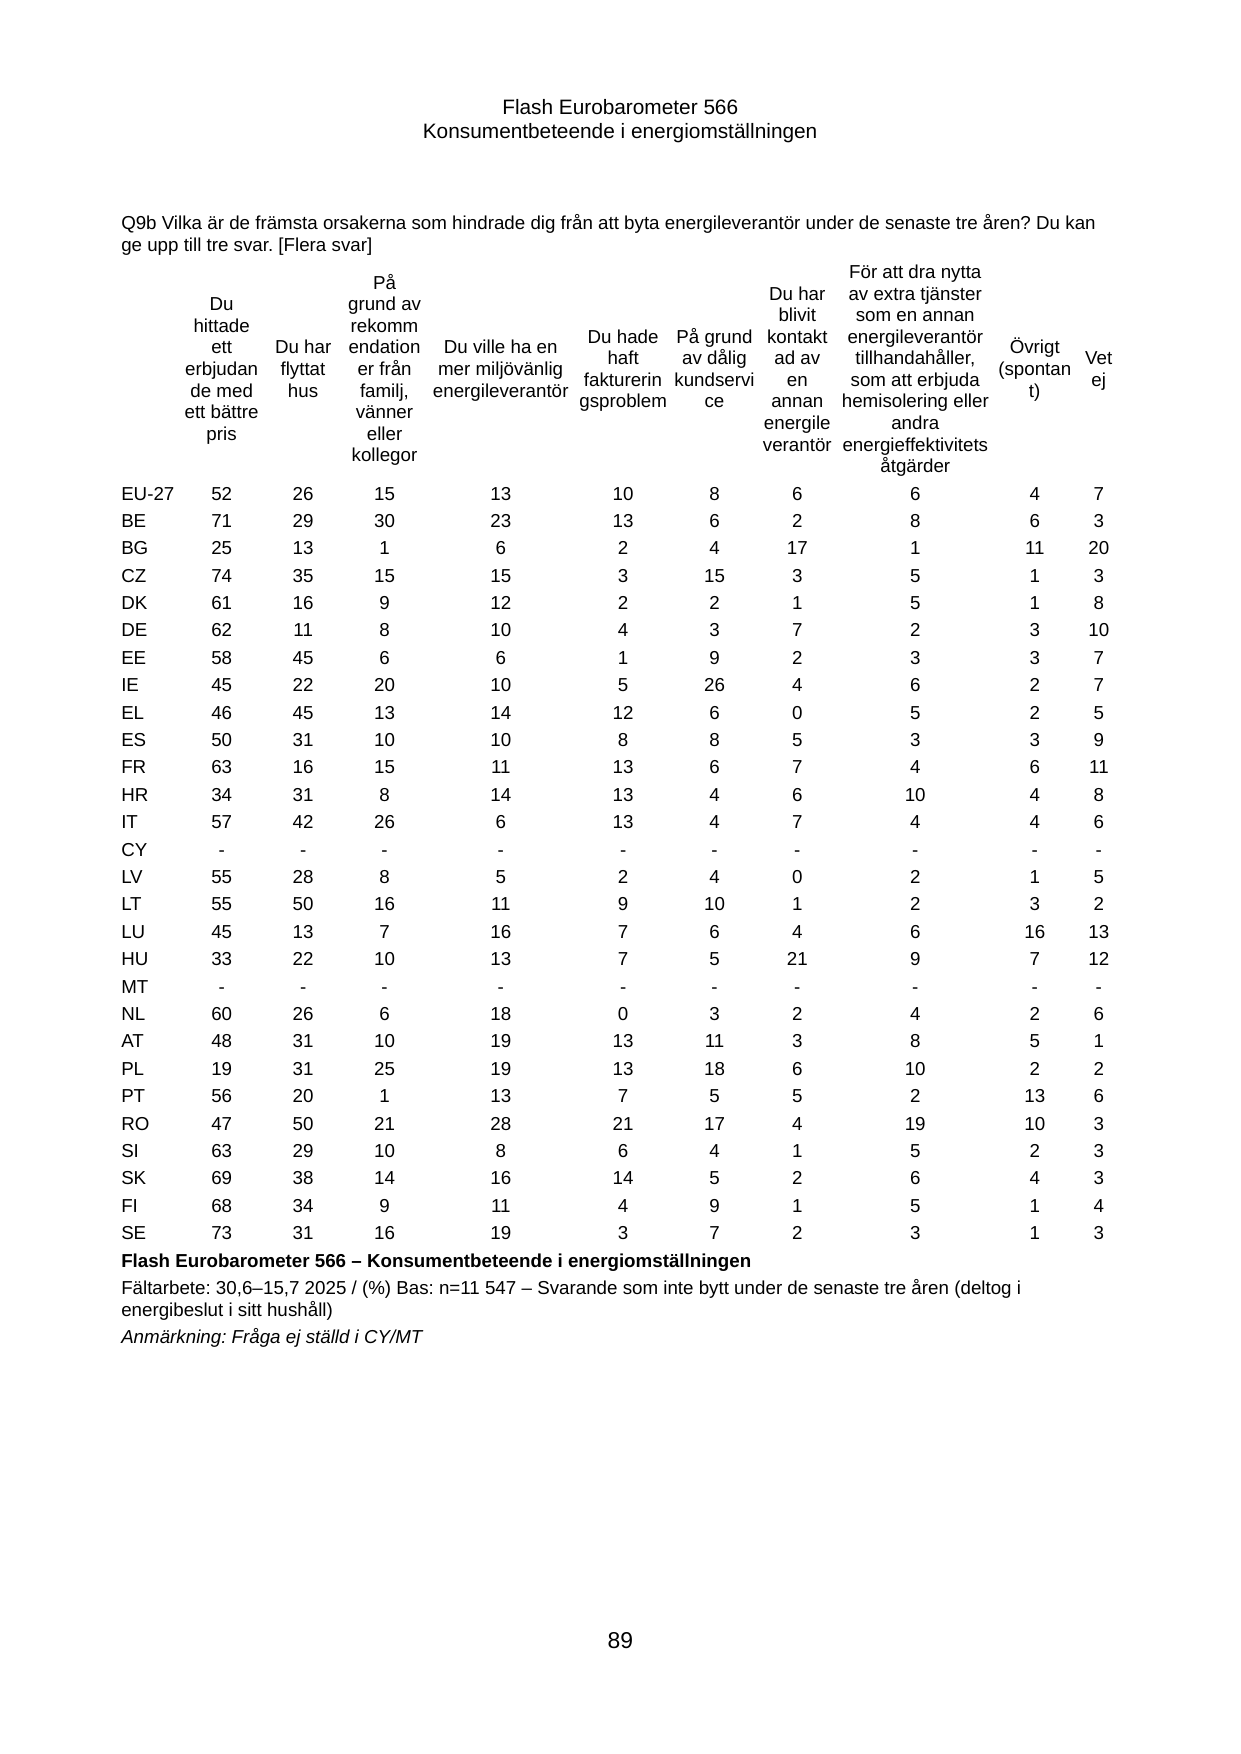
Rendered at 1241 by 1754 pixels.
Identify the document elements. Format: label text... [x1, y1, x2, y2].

table_cell - [262, 973, 343, 1000]
table_cell - [262, 836, 343, 863]
table_cell 5 [670, 945, 759, 972]
table_cell - [425, 973, 576, 1000]
table_cell FI [118, 1192, 181, 1219]
table_cell Flash Eurobarometer 566 – Konsumentbeteende i energiomställningen [118, 1246, 1123, 1274]
table_cell 73 [181, 1219, 262, 1246]
table_cell 15 [425, 562, 576, 589]
table_cell 6 [995, 507, 1074, 534]
table_cell BE [118, 507, 181, 534]
table_cell 13 [425, 479, 576, 507]
table_cell RO [118, 1110, 181, 1137]
table_cell 4 [759, 671, 835, 698]
table_cell EU-27 [118, 479, 181, 507]
table_cell 9 [576, 890, 670, 918]
table_cell LV [118, 863, 181, 890]
table_cell 10 [1074, 616, 1123, 644]
table_cell På grund av dålig kundservice [670, 258, 759, 479]
table_cell 31 [262, 781, 343, 808]
table_cell 4 [759, 918, 835, 945]
table_cell 7 [1074, 671, 1123, 698]
table_cell 26 [262, 1000, 343, 1027]
table_cell 58 [181, 644, 262, 671]
table_cell 2 [835, 1082, 995, 1109]
table_cell ES [118, 726, 181, 753]
table_cell 31 [262, 1027, 343, 1055]
table_cell 8 [835, 507, 995, 534]
table_cell 34 [262, 1192, 343, 1219]
table_cell 9 [670, 644, 759, 671]
table_cell 2 [759, 1000, 835, 1027]
table_cell 62 [181, 616, 262, 644]
table_cell 74 [181, 562, 262, 589]
table_cell 19 [425, 1027, 576, 1055]
table_cell 12 [576, 699, 670, 726]
table_cell 20 [344, 671, 425, 698]
table_cell 14 [425, 781, 576, 808]
table_cell SE [118, 1219, 181, 1246]
table_cell [118, 258, 181, 479]
table_cell 7 [759, 616, 835, 644]
table_cell 20 [262, 1082, 343, 1109]
table_cell - [344, 836, 425, 863]
table_cell 31 [262, 726, 343, 753]
table_cell 13 [576, 1055, 670, 1082]
table_cell 4 [835, 1000, 995, 1027]
table_cell 22 [262, 945, 343, 972]
table_cell 13 [995, 1082, 1074, 1109]
table_cell PT [118, 1082, 181, 1109]
table_cell 6 [835, 1164, 995, 1192]
table_cell 16 [262, 589, 343, 616]
table_cell 1 [995, 863, 1074, 890]
table_cell 2 [576, 534, 670, 562]
table_cell Övrigt (spontant) [995, 258, 1074, 479]
table_cell 3 [670, 616, 759, 644]
table_cell Vet ej [1074, 258, 1123, 479]
table_cell 2 [576, 589, 670, 616]
table_cell 28 [425, 1110, 576, 1137]
table_cell 1 [835, 534, 995, 562]
table_cell 13 [262, 918, 343, 945]
table_cell EE [118, 644, 181, 671]
table_cell 7 [759, 753, 835, 781]
table_cell 6 [670, 918, 759, 945]
table_cell 13 [262, 534, 343, 562]
table_cell 8 [344, 781, 425, 808]
table_cell - [344, 973, 425, 1000]
table_cell 3 [1074, 507, 1123, 534]
table_cell 69 [181, 1164, 262, 1192]
table_cell 22 [262, 671, 343, 698]
table_cell 14 [576, 1164, 670, 1192]
table_cell 63 [181, 753, 262, 781]
table_cell 2 [995, 1055, 1074, 1082]
table_cell 9 [670, 1192, 759, 1219]
table_cell 26 [344, 808, 425, 836]
table_cell 10 [344, 1027, 425, 1055]
table_cell 16 [344, 1219, 425, 1246]
table_cell 2 [995, 671, 1074, 698]
table_cell Fältarbete: 30,6–15,7 2025 / (%) Bas: n=11 547 – Svarande som inte bytt under de senaste tre åren (deltog i energibeslut i sitt hushåll) [118, 1274, 1123, 1323]
table_cell 68 [181, 1192, 262, 1219]
table_cell DE [118, 616, 181, 644]
table_cell BG [118, 534, 181, 562]
table_cell 2 [670, 589, 759, 616]
table_cell Du hade haft faktureringsproblem [576, 258, 670, 479]
table_cell 9 [835, 945, 995, 972]
table_cell 4 [576, 616, 670, 644]
table_cell 1 [759, 589, 835, 616]
table_cell 19 [425, 1055, 576, 1082]
table_cell 3 [835, 726, 995, 753]
table_cell 18 [670, 1055, 759, 1082]
table_cell 3 [835, 1219, 995, 1246]
table_cell 7 [670, 1219, 759, 1246]
table_cell 3 [995, 726, 1074, 753]
table_cell 2 [995, 1000, 1074, 1027]
table_cell 11 [1074, 753, 1123, 781]
table_cell 26 [670, 671, 759, 698]
table_cell - [181, 973, 262, 1000]
table_cell 6 [759, 1055, 835, 1082]
table_cell 5 [835, 562, 995, 589]
table_cell 10 [344, 945, 425, 972]
table_cell Du har blivit kontaktad av en annan energileverantör [759, 258, 835, 479]
table_cell 6 [344, 644, 425, 671]
table_cell 19 [835, 1110, 995, 1137]
table_cell 30 [344, 507, 425, 534]
table_cell 4 [995, 1164, 1074, 1192]
table_cell IE [118, 671, 181, 698]
table_cell 4 [670, 781, 759, 808]
table_cell 1 [759, 890, 835, 918]
table_cell 1 [344, 1082, 425, 1109]
table_cell 5 [1074, 863, 1123, 890]
table_cell HR [118, 781, 181, 808]
table_cell 6 [344, 1000, 425, 1027]
table_cell 0 [576, 1000, 670, 1027]
table_cell 8 [344, 863, 425, 890]
table_cell 16 [344, 890, 425, 918]
table_cell 5 [835, 1192, 995, 1219]
table_cell 45 [262, 699, 343, 726]
table_cell SI [118, 1137, 181, 1164]
table_cell 5 [1074, 699, 1123, 726]
table_cell 45 [262, 644, 343, 671]
table_cell 2 [759, 644, 835, 671]
table_cell 10 [425, 671, 576, 698]
table_cell LT [118, 890, 181, 918]
table_cell 4 [670, 1137, 759, 1164]
table_cell 3 [1074, 1219, 1123, 1246]
table_cell 5 [576, 671, 670, 698]
table_cell 9 [344, 1192, 425, 1219]
table_cell - [670, 973, 759, 1000]
table_cell 6 [1074, 1082, 1123, 1109]
table_cell 2 [1074, 1055, 1123, 1082]
table_cell - [835, 836, 995, 863]
table_cell 5 [670, 1082, 759, 1109]
table_cell 6 [835, 671, 995, 698]
table_cell 13 [576, 781, 670, 808]
table_cell 61 [181, 589, 262, 616]
table_cell 5 [425, 863, 576, 890]
table_cell 35 [262, 562, 343, 589]
table_cell 6 [670, 699, 759, 726]
table_cell 6 [670, 753, 759, 781]
table_cell DK [118, 589, 181, 616]
table_cell 8 [1074, 781, 1123, 808]
table_cell 4 [995, 479, 1074, 507]
table_cell 8 [1074, 589, 1123, 616]
table_cell 6 [759, 781, 835, 808]
table_cell 17 [759, 534, 835, 562]
table_cell 6 [1074, 808, 1123, 836]
table_cell 3 [995, 644, 1074, 671]
table_cell 17 [670, 1110, 759, 1137]
table_cell 7 [995, 945, 1074, 972]
table_cell 11 [995, 534, 1074, 562]
table_cell SK [118, 1164, 181, 1192]
table_cell 13 [576, 808, 670, 836]
table_cell 26 [262, 479, 343, 507]
table_cell 3 [1074, 1110, 1123, 1137]
table_cell 52 [181, 479, 262, 507]
table_cell 13 [576, 507, 670, 534]
table_cell 13 [425, 1082, 576, 1109]
table_cell 16 [262, 753, 343, 781]
table_cell 11 [425, 1192, 576, 1219]
table_cell 57 [181, 808, 262, 836]
table_cell 13 [344, 699, 425, 726]
table_cell 13 [1074, 918, 1123, 945]
table_cell 6 [425, 534, 576, 562]
table_cell 2 [835, 863, 995, 890]
table_cell AT [118, 1027, 181, 1055]
table_cell 9 [1074, 726, 1123, 753]
table_cell 5 [759, 1082, 835, 1109]
table_cell 6 [835, 479, 995, 507]
table_cell 2 [995, 699, 1074, 726]
table_cell 56 [181, 1082, 262, 1109]
table_cell 8 [835, 1027, 995, 1055]
table_cell FR [118, 753, 181, 781]
table_cell 31 [262, 1055, 343, 1082]
table_cell 4 [995, 781, 1074, 808]
table_cell 16 [425, 1164, 576, 1192]
table_cell 33 [181, 945, 262, 972]
table_cell 13 [576, 1027, 670, 1055]
table_cell 29 [262, 1137, 343, 1164]
table_cell 38 [262, 1164, 343, 1192]
table_cell 23 [425, 507, 576, 534]
table_cell 11 [425, 753, 576, 781]
table_cell 2 [759, 1164, 835, 1192]
table_cell 47 [181, 1110, 262, 1137]
table_cell 55 [181, 890, 262, 918]
table_cell 1 [995, 589, 1074, 616]
table_cell 8 [576, 726, 670, 753]
table_cell 3 [995, 890, 1074, 918]
table_cell - [759, 973, 835, 1000]
table_cell - [995, 973, 1074, 1000]
table_cell 46 [181, 699, 262, 726]
table_cell 3 [576, 562, 670, 589]
table_cell 7 [1074, 644, 1123, 671]
table_cell 2 [576, 863, 670, 890]
table_cell På grund av rekommendationer från familj, vänner eller kollegor [344, 258, 425, 479]
table_cell 2 [759, 1219, 835, 1246]
table_cell 3 [576, 1219, 670, 1246]
table_cell 19 [181, 1055, 262, 1082]
table_cell 10 [835, 1055, 995, 1082]
table_cell 5 [835, 589, 995, 616]
table_cell 16 [425, 918, 576, 945]
table_cell HU [118, 945, 181, 972]
table_cell 1 [759, 1192, 835, 1219]
table_cell Du har flyttat hus [262, 258, 343, 479]
table_cell 21 [344, 1110, 425, 1137]
table_cell 13 [576, 753, 670, 781]
table_cell Du ville ha en mer miljövänlig energileverantör [425, 258, 576, 479]
table_cell 4 [759, 1110, 835, 1137]
table_cell PL [118, 1055, 181, 1082]
table_cell 8 [670, 726, 759, 753]
table_cell - [576, 973, 670, 1000]
table_cell 50 [181, 726, 262, 753]
table_cell 2 [835, 890, 995, 918]
table_cell 7 [759, 808, 835, 836]
table_cell 1 [995, 1219, 1074, 1246]
table_cell 4 [670, 534, 759, 562]
table_cell 1 [995, 562, 1074, 589]
table_cell NL [118, 1000, 181, 1027]
table_cell 6 [835, 918, 995, 945]
table_cell 11 [262, 616, 343, 644]
table_cell 3 [1074, 562, 1123, 589]
table_cell 45 [181, 671, 262, 698]
table_cell 11 [425, 890, 576, 918]
table_cell 20 [1074, 534, 1123, 562]
table_cell 50 [262, 1110, 343, 1137]
table_cell 1 [344, 534, 425, 562]
table_cell 10 [670, 890, 759, 918]
table_cell 14 [425, 699, 576, 726]
table_cell CY [118, 836, 181, 863]
table_cell 13 [425, 945, 576, 972]
table_cell - [181, 836, 262, 863]
table_cell 10 [425, 726, 576, 753]
table_cell 2 [1074, 890, 1123, 918]
table_cell 42 [262, 808, 343, 836]
table_cell Du hittade ett erbjudande med ett bättre pris [181, 258, 262, 479]
table_cell 25 [181, 534, 262, 562]
table_cell 5 [835, 1137, 995, 1164]
table_cell 34 [181, 781, 262, 808]
table_cell 7 [576, 918, 670, 945]
table_cell 15 [344, 562, 425, 589]
table_cell 12 [425, 589, 576, 616]
table_cell 6 [1074, 1000, 1123, 1027]
table_cell 0 [759, 699, 835, 726]
table_cell - [759, 836, 835, 863]
table_cell - [1074, 973, 1123, 1000]
table_cell 7 [1074, 479, 1123, 507]
table_cell 7 [576, 945, 670, 972]
table_cell - [425, 836, 576, 863]
table_cell 10 [425, 616, 576, 644]
table_cell 10 [576, 479, 670, 507]
table_cell 8 [344, 616, 425, 644]
table_cell 48 [181, 1027, 262, 1055]
table_cell 6 [425, 644, 576, 671]
table_cell 3 [759, 1027, 835, 1055]
table_cell 2 [835, 616, 995, 644]
table_cell 55 [181, 863, 262, 890]
table_cell 9 [344, 589, 425, 616]
table_cell 5 [670, 1164, 759, 1192]
table_cell - [835, 973, 995, 1000]
table_cell 29 [262, 507, 343, 534]
table_cell 15 [344, 753, 425, 781]
table_cell 7 [344, 918, 425, 945]
table_cell - [1074, 836, 1123, 863]
table_cell 4 [835, 808, 995, 836]
table_cell För att dra nytta av extra tjänster som en annan energileverantör tillhandahåller, som att erbjuda hemisolering eller andra energieffektivitetsåtgärder [835, 258, 995, 479]
table_cell - [995, 836, 1074, 863]
table_cell - [670, 836, 759, 863]
table_cell IT [118, 808, 181, 836]
table_cell 5 [759, 726, 835, 753]
table_cell 0 [759, 863, 835, 890]
table_cell 1 [576, 644, 670, 671]
table_cell 15 [670, 562, 759, 589]
table_cell 3 [1074, 1137, 1123, 1164]
table_cell 7 [576, 1082, 670, 1109]
table_cell 4 [995, 808, 1074, 836]
table_cell 10 [344, 726, 425, 753]
table_cell 3 [835, 644, 995, 671]
table_cell 19 [425, 1219, 576, 1246]
table_cell 6 [759, 479, 835, 507]
table_cell 3 [670, 1000, 759, 1027]
table_cell 2 [995, 1137, 1074, 1164]
table_cell 71 [181, 507, 262, 534]
table_cell 8 [670, 479, 759, 507]
table_header Q9b Vilka är de främsta orsakerna som hindrade dig från att byta energileverantör under de senaste tre åren? Du kan ge upp till tre svar. [Flera svar] [118, 209, 1123, 258]
table_cell 4 [1074, 1192, 1123, 1219]
table_cell 6 [995, 753, 1074, 781]
table_cell 6 [425, 808, 576, 836]
table_cell 5 [995, 1027, 1074, 1055]
table_cell 21 [759, 945, 835, 972]
table_cell 25 [344, 1055, 425, 1082]
table_cell 5 [835, 699, 995, 726]
table_cell Anmärkning: Fråga ej ställd i CY/MT [118, 1323, 1123, 1350]
table_cell 60 [181, 1000, 262, 1027]
table_cell 3 [1074, 1164, 1123, 1192]
table_cell CZ [118, 562, 181, 589]
table_cell - [576, 836, 670, 863]
table_cell 4 [576, 1192, 670, 1219]
table_cell 4 [835, 753, 995, 781]
table_cell 2 [759, 507, 835, 534]
table_cell LU [118, 918, 181, 945]
table_cell 6 [576, 1137, 670, 1164]
table_cell 1 [995, 1192, 1074, 1219]
table_cell 11 [670, 1027, 759, 1055]
table_cell 12 [1074, 945, 1123, 972]
table_cell 28 [262, 863, 343, 890]
table_cell 8 [425, 1137, 576, 1164]
table_cell 14 [344, 1164, 425, 1192]
table_cell 6 [670, 507, 759, 534]
table_cell 15 [344, 479, 425, 507]
table_cell 3 [995, 616, 1074, 644]
table_cell 21 [576, 1110, 670, 1137]
table_cell 18 [425, 1000, 576, 1027]
table_cell 31 [262, 1219, 343, 1246]
table_cell 63 [181, 1137, 262, 1164]
table_cell 1 [1074, 1027, 1123, 1055]
table_cell 10 [835, 781, 995, 808]
table_cell 1 [759, 1137, 835, 1164]
table_cell MT [118, 973, 181, 1000]
table_cell 3 [759, 562, 835, 589]
table_cell 45 [181, 918, 262, 945]
table_cell 16 [995, 918, 1074, 945]
table_cell 10 [344, 1137, 425, 1164]
table_cell EL [118, 699, 181, 726]
table_cell 4 [670, 863, 759, 890]
table_cell 50 [262, 890, 343, 918]
table_cell 10 [995, 1110, 1074, 1137]
table_cell 4 [670, 808, 759, 836]
